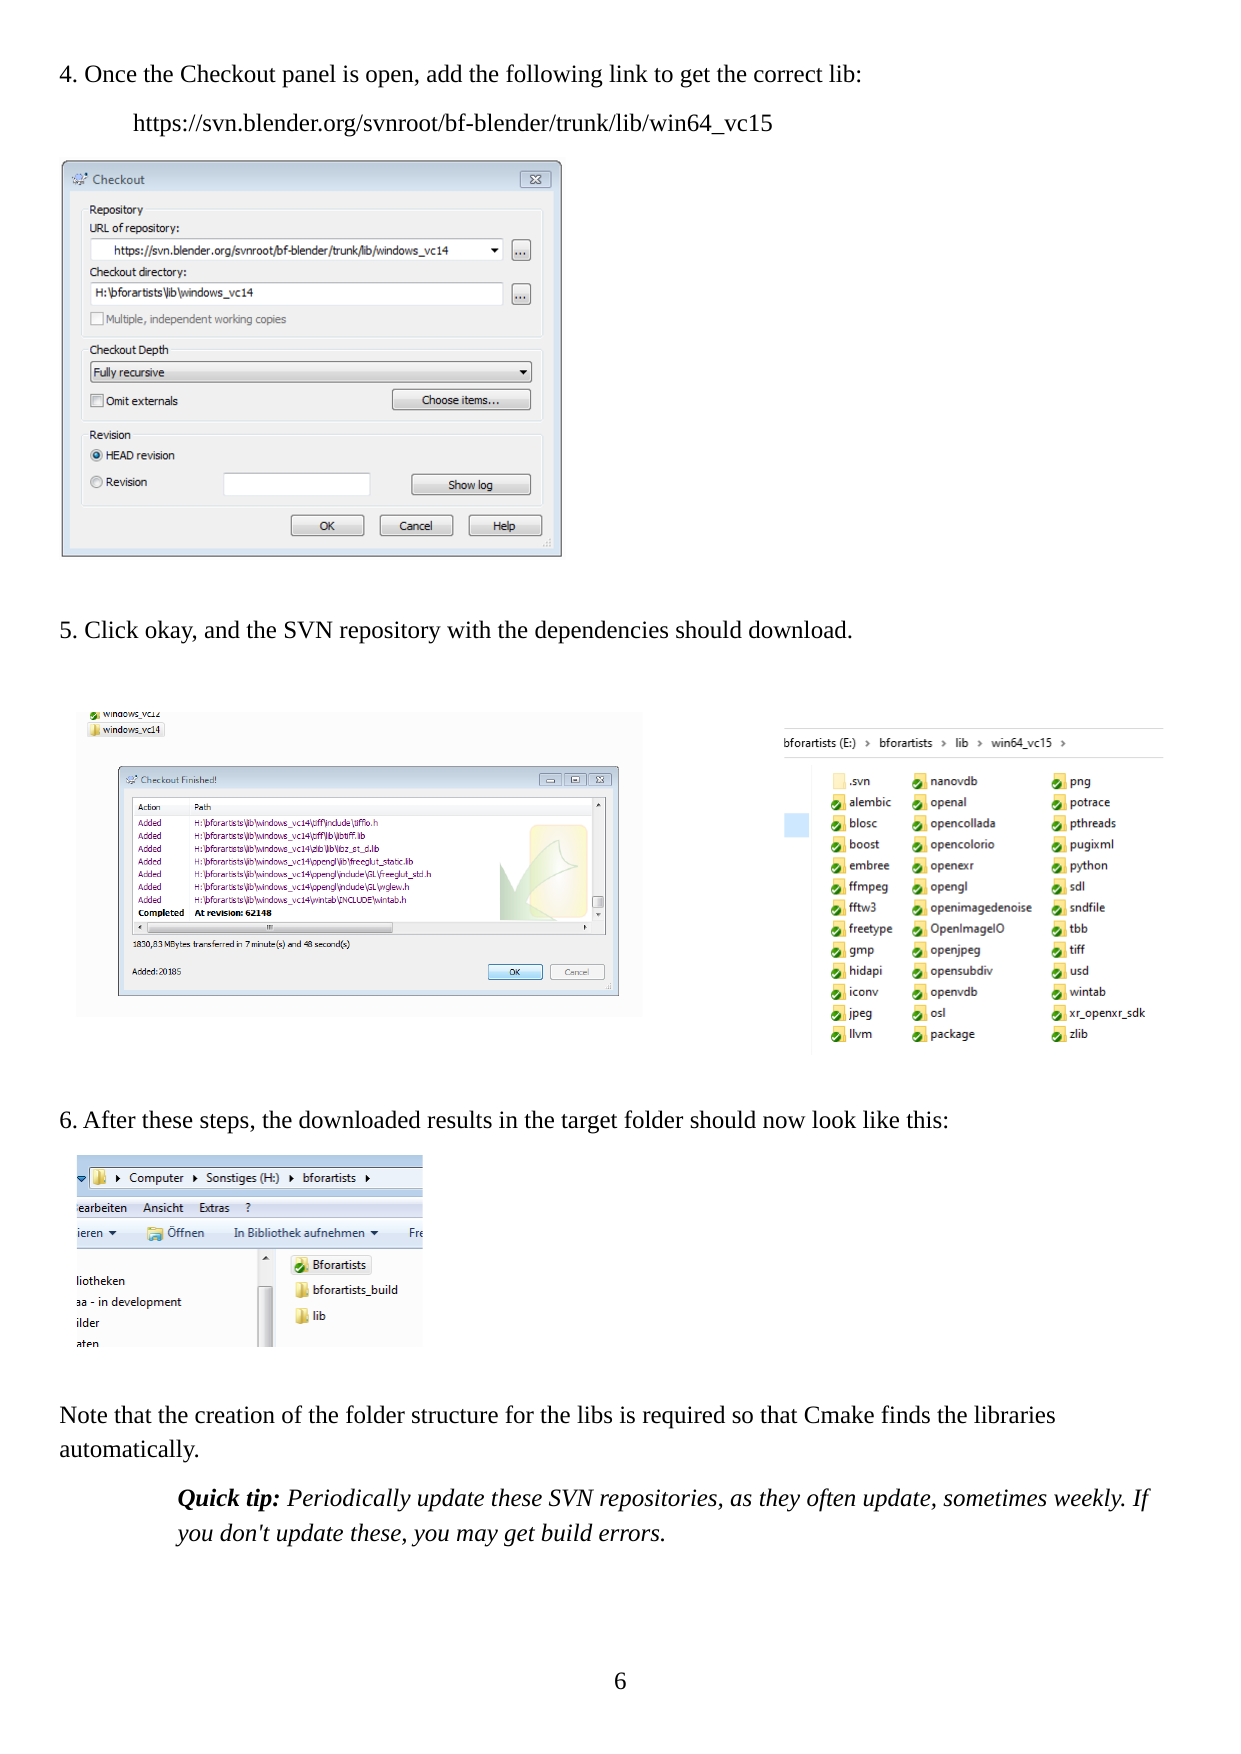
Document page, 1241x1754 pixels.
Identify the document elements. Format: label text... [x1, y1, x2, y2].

text https://svn.blender.org/svnroot/bf-blender/trunk/lib/win64_vc15 [133, 108, 1181, 137]
picture [784, 728, 1164, 1055]
text Quick tip: Periodically update these SVN repositories, as they often update, sometimes weekly. If you don't update these, you may get build errors. [177, 1483, 1181, 1546]
picture [59, 157, 566, 560]
text 4. Once the Checkout panel is open, add the following link to get the correct lib: [59, 59, 1181, 88]
text Note that the creation of the folder structure for the libs is required so that Cmake finds the libraries automatically. [59, 1400, 1181, 1463]
picture [75, 712, 643, 1017]
text 5. Click okay, and the SVN repository with the dependencies should download. [59, 615, 1181, 643]
text 6. After these steps, the downloaded results in the target folder should now look like this: [59, 1105, 1181, 1134]
picture [76, 1155, 423, 1347]
